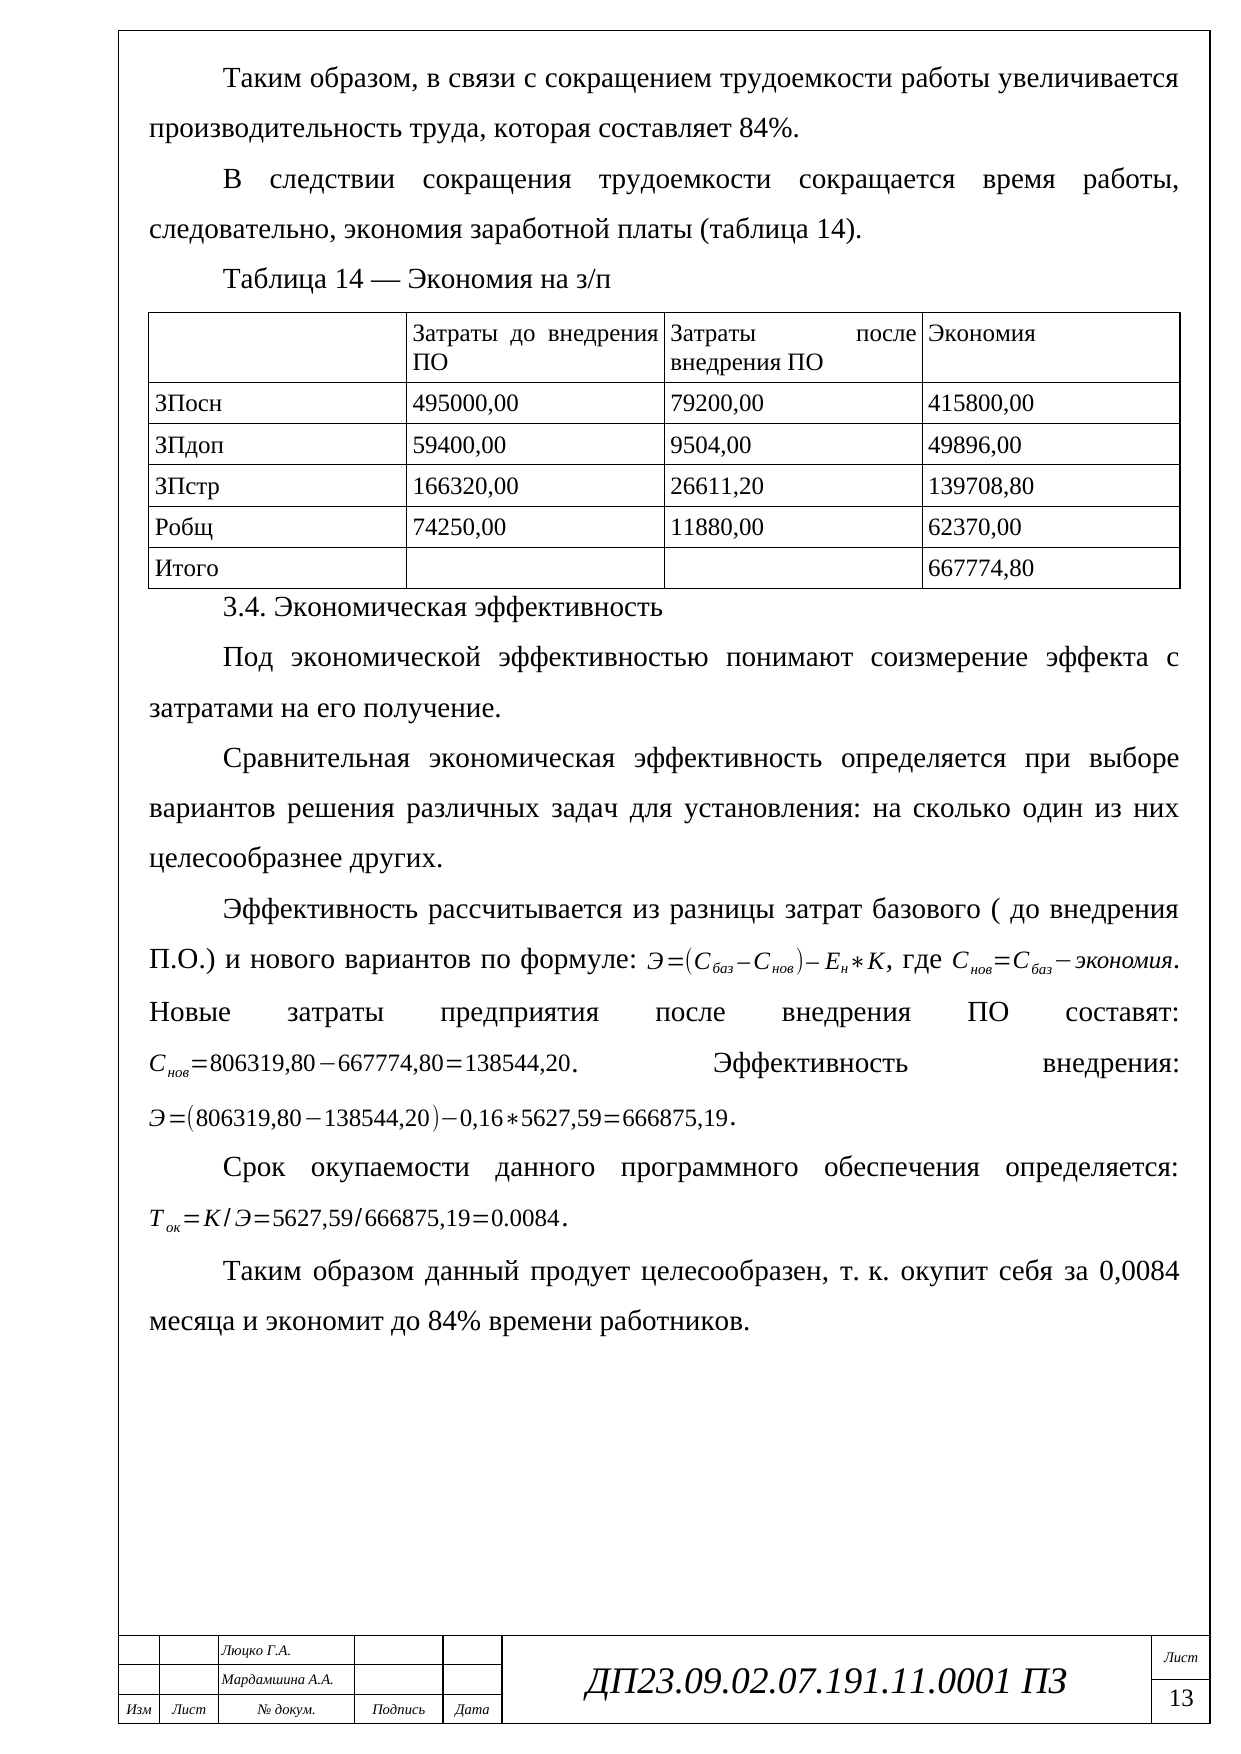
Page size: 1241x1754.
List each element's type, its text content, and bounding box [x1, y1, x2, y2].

subtitle 3.4. Экономическая эффективность [223, 589, 1180, 623]
table_cell 49896,00 [923, 424, 1179, 464]
table_cell [665, 548, 922, 588]
table_header Затраты после внедрения ПО [665, 313, 922, 382]
table_cell Робщ [149, 507, 406, 547]
table_cell 9504,00 [665, 424, 922, 464]
text Срок окупаемости данного программного обеспечения определяется: . [149, 1149, 1180, 1236]
table_cell ЗПдоп [149, 424, 406, 464]
table_cell 11880,00 [665, 507, 922, 547]
table_cell 495000,00 [407, 383, 664, 423]
table_cell 62370,00 [923, 507, 1179, 547]
table_cell 415800,00 [923, 383, 1179, 423]
table_cell 79200,00 [665, 383, 922, 423]
table_cell ЗПосн [149, 383, 406, 423]
table_cell 139708,80 [923, 465, 1179, 506]
table_cell ЗПстр [149, 465, 406, 506]
text Сравнительная экономическая эффективность определяется при выборе вариантов решения различных задач для установления: на сколько один из них целесообразнее других. [149, 740, 1180, 874]
text Под экономической эффективностью понимают соизмерение эффекта с затратами на его получение. [149, 639, 1180, 723]
table_cell Итого [149, 548, 406, 588]
table_header Экономия [923, 313, 1179, 382]
text В следствии сокращения трудоемкости сокращается время работы, следовательно, экономия заработной платы (таблица 14). [149, 161, 1180, 245]
table_cell 166320,00 [407, 465, 664, 506]
table_header [149, 313, 406, 382]
text Эффективность рассчитывается из разницы затрат базового ( до внедрения П.О.) и нового вариантов по формуле: , где . Новые затраты предприятия после внедрения ПО составят: . Эффективность внедрения: . [149, 891, 1180, 1132]
table_header Затраты до внедрения ПО [407, 313, 664, 382]
table_cell 59400,00 [407, 424, 664, 464]
text Таблица 14 — Экономия на з/п [149, 261, 1180, 295]
table_cell 667774,80 [923, 548, 1179, 588]
text Таким образом, в связи с сокращением трудоемкости работы увеличивается производительность труда, которая составляет 84%. [149, 60, 1180, 144]
table_cell 26611,20 [665, 465, 922, 506]
table_cell [407, 548, 664, 588]
text Таким образом данный продует целесообразен, т. к. окупит себя за 0,0084 месяца и экономит до 84% времени работников. [149, 1253, 1180, 1336]
table_cell 74250,00 [407, 507, 664, 547]
